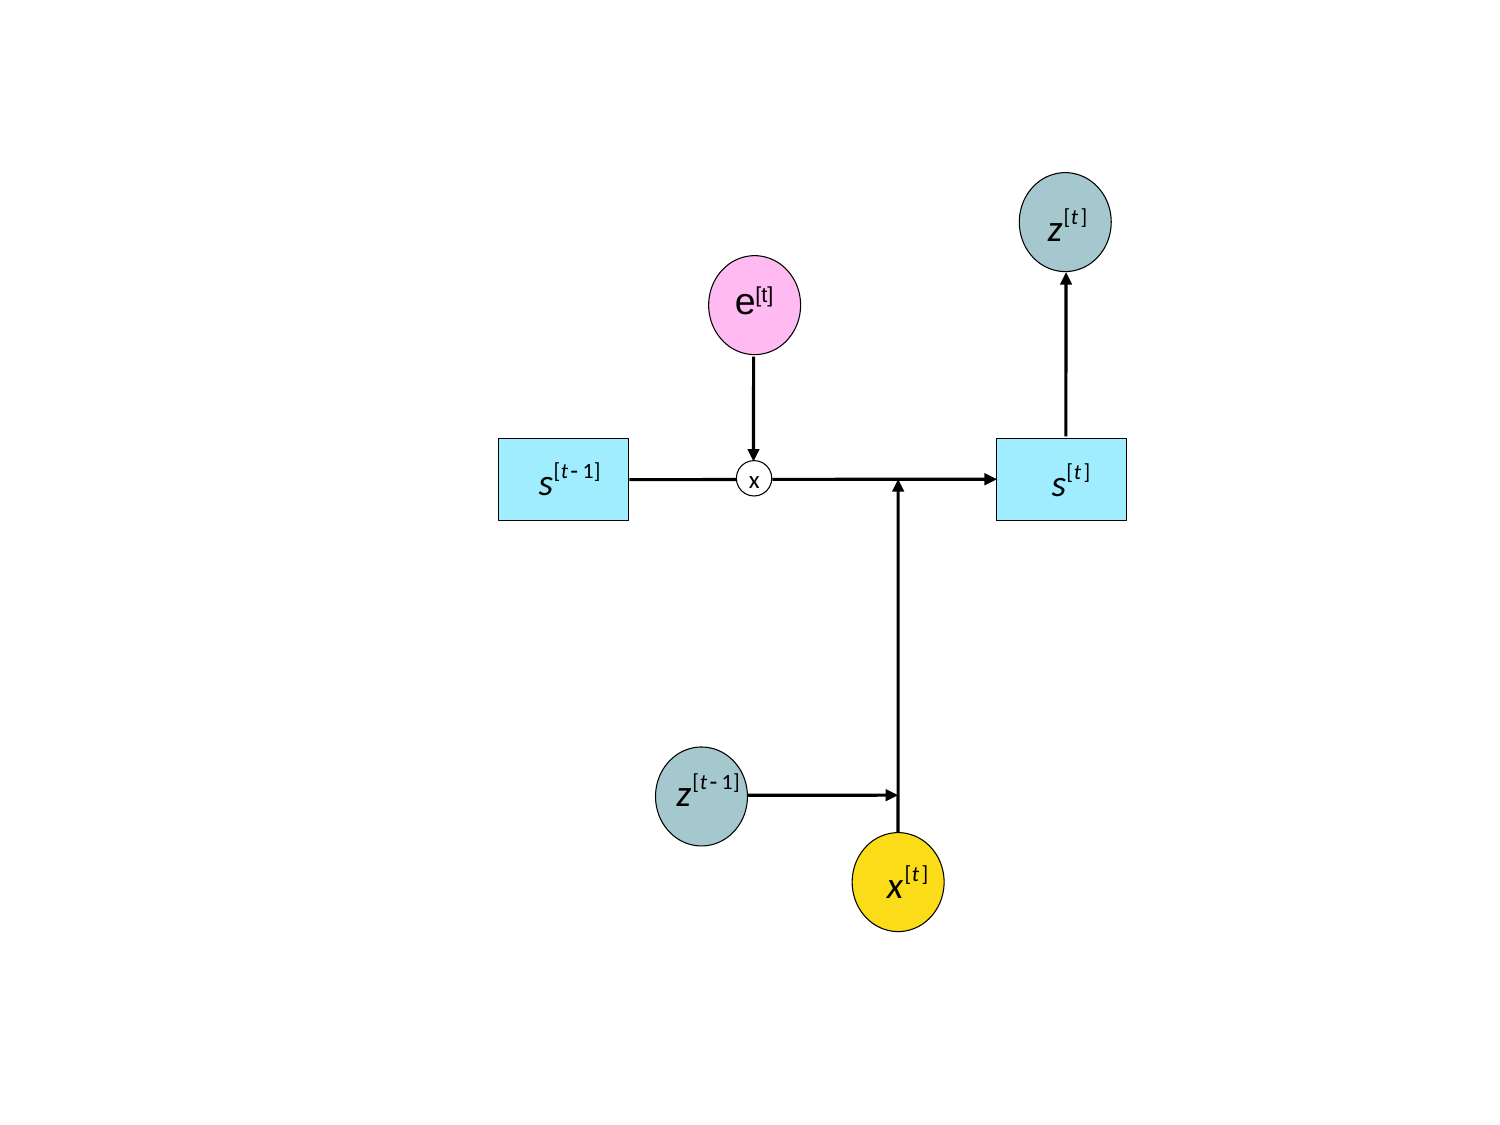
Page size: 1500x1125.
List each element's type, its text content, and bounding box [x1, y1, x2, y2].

chart [1045, 456, 1096, 507]
text_box x [736, 460, 772, 497]
text_box [708, 255, 795, 355]
text_box e[t] [720, 273, 856, 330]
text_box [996, 438, 1127, 521]
text_box [852, 832, 945, 932]
text_box [1019, 172, 1112, 272]
chart [1041, 201, 1095, 248]
chart [670, 766, 746, 814]
chart [532, 454, 608, 505]
text_box [655, 746, 745, 846]
text_box [498, 438, 629, 521]
chart [879, 857, 934, 905]
